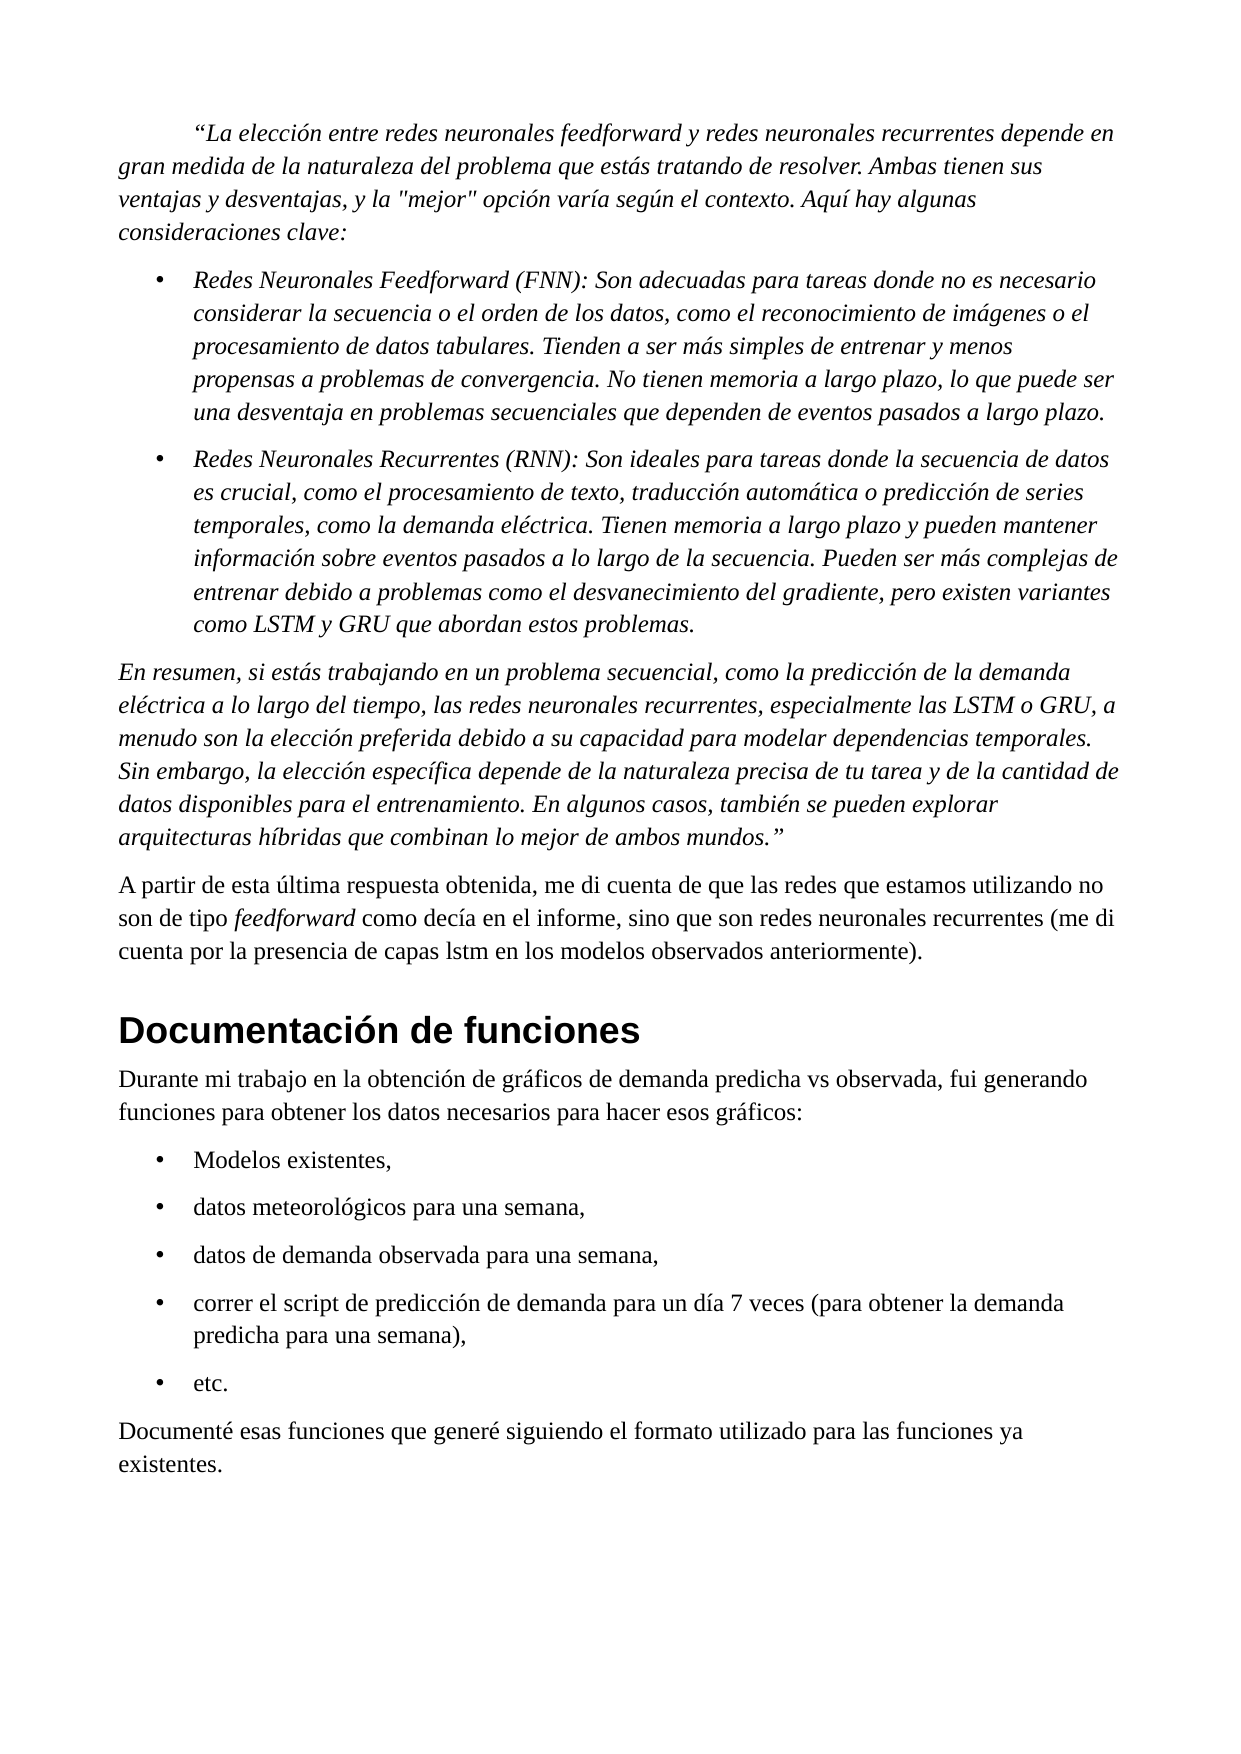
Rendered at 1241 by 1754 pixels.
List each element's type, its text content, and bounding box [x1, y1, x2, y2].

list etc. [156, 1368, 1122, 1397]
list Modelos existentes, [156, 1145, 1122, 1173]
subtitle Documentación de funciones [118, 1008, 1122, 1052]
list correr el script de predicción de demanda para un día 7 veces (para obtener la demanda predicha para una semana), [156, 1288, 1122, 1349]
list datos meteorológicos para una semana, [156, 1192, 1122, 1221]
text Documenté esas funciones que generé siguiendo el formato utilizado para las funciones ya existentes. [118, 1416, 1122, 1478]
text Durante mi trabajo en la obtención de gráficos de demanda predicha vs observada, fui generando funciones para obtener los datos necesarios para hacer esos gráficos: [118, 1064, 1122, 1126]
list datos de demanda observada para una semana, [156, 1240, 1122, 1269]
text En resumen, si estás trabajando en un problema secuencial, como la predicción de la demanda eléctrica a lo largo del tiempo, las redes neuronales recurrentes, especialmente las LSTM o GRU, a menudo son la elección preferida debido a su capacidad para modelar dependencias temporales. Sin embargo, la elección específica depende de la naturaleza precisa de tu tarea y de la cantidad de datos disponibles para el entrenamiento. En algunos casos, también se pueden explorar arquitecturas híbridas que combinan lo mejor de ambos mundos.” [118, 657, 1122, 851]
list Redes Neuronales Recurrentes (RNN): Son ideales para tareas donde la secuencia de datos es crucial, como el procesamiento de texto, traducción automática o predicción de series temporales, como la demanda eléctrica. Tienen memoria a largo plazo y pueden mantener información sobre eventos pasados a lo largo de la secuencia. Pueden ser más complejas de entrenar debido a problemas como el desvanecimiento del gradiente, pero existen variantes como LSTM y GRU que abordan estos problemas. [156, 444, 1122, 638]
list Redes Neuronales Feedforward (FNN): Son adecuadas para tareas donde no es necesario considerar la secuencia o el orden de los datos, como el reconocimiento de imágenes o el procesamiento de datos tabulares. Tienden a ser más simples de entrenar y menos propensas a problemas de convergencia. No tienen memoria a largo plazo, lo que puede ser una desventaja en problemas secuenciales que dependen de eventos pasados a largo plazo. [156, 265, 1122, 426]
text A partir de esta última respuesta obtenida, me di cuenta de que las redes que estamos utilizando no son de tipo feedforward como decía en el informe, sino que son redes neuronales recurrentes (me di cuenta por la presencia de capas lstm en los modelos observados anteriormente). [118, 870, 1122, 965]
text “La elección entre redes neuronales feedforward y redes neuronales recurrentes depende en gran medida de la naturaleza del problema que estás tratando de resolver. Ambas tienen sus ventajas y desventajas, y la "mejor" opción varía según el contexto. Aquí hay algunas consideraciones clave: [118, 118, 1122, 246]
